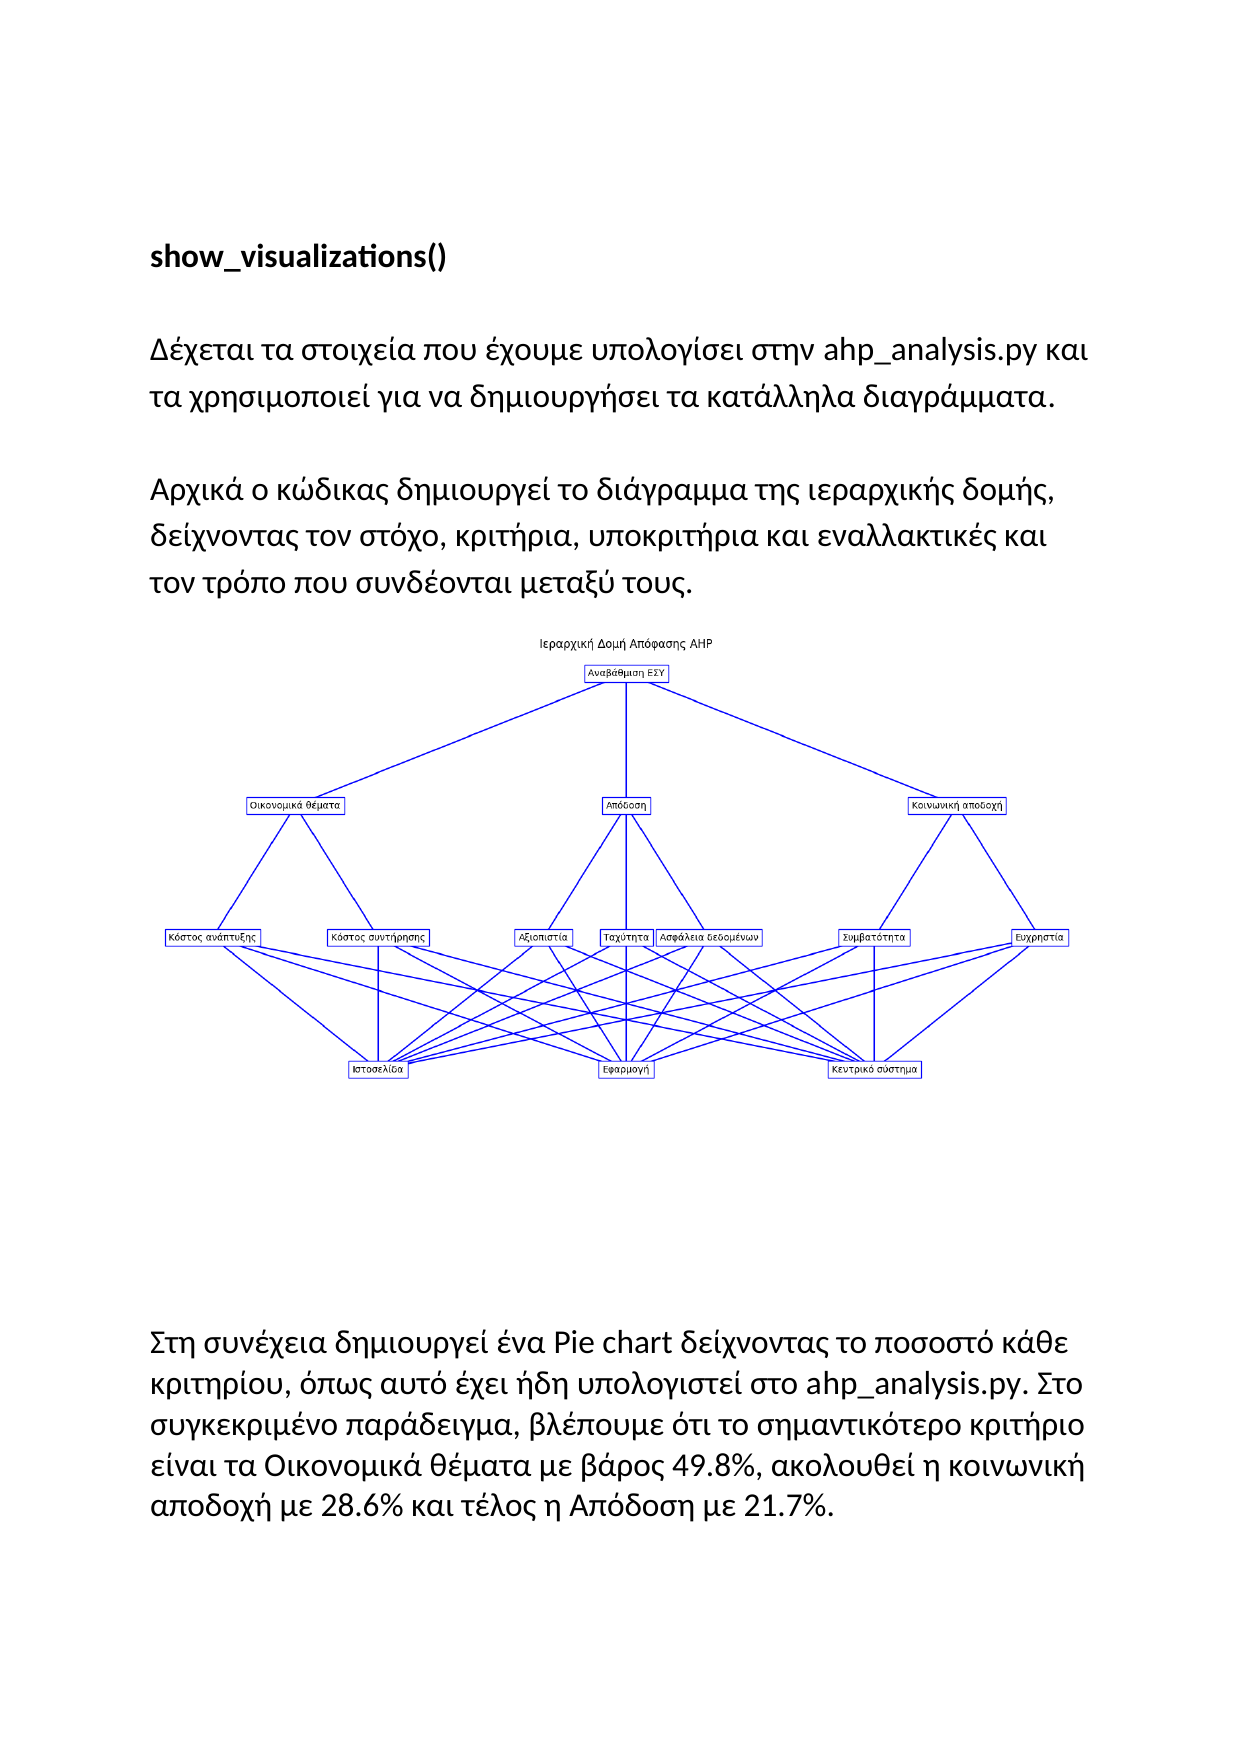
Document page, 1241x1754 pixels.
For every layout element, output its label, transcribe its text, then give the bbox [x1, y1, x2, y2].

picture [150, 628, 1091, 1099]
text Στη συνέχεια δημιουργεί ένα Pie chart δείχνοντας το ποσοστό κάθε κριτηρίου, όπως αυτό έχει ήδη υπολογιστεί στο ahp_analysis.py. Στο συγκεκριμένο παράδειγμα, βλέπουμε ότι το σημαντικότερο κριτήριο είναι τα Οικονομικά θέματα με βάρος 49.8%, ακολουθεί η κοινωνική αποδοχή με 28.6% και τέλος η Απόδοση με 21.7%. [150, 1322, 1090, 1525]
text Αρχικά ο κώδικας δημιουργεί το διάγραμμα της ιεραρχικής δομής, δείχνοντας τον στόχο, κριτήρια, υποκριτήρια και εναλλακτικές και τον τρόπο που συνδέονται μεταξύ τους. [150, 468, 1090, 602]
text show_visualizations() [150, 235, 1090, 276]
text Δέχεται τα στοιχεία που έχουμε υπολογίσει στην ahp_analysis.py και τα χρησιμοποιεί για να δημιουργήσει τα κατάλληλα διαγράμματα. [150, 328, 1090, 416]
